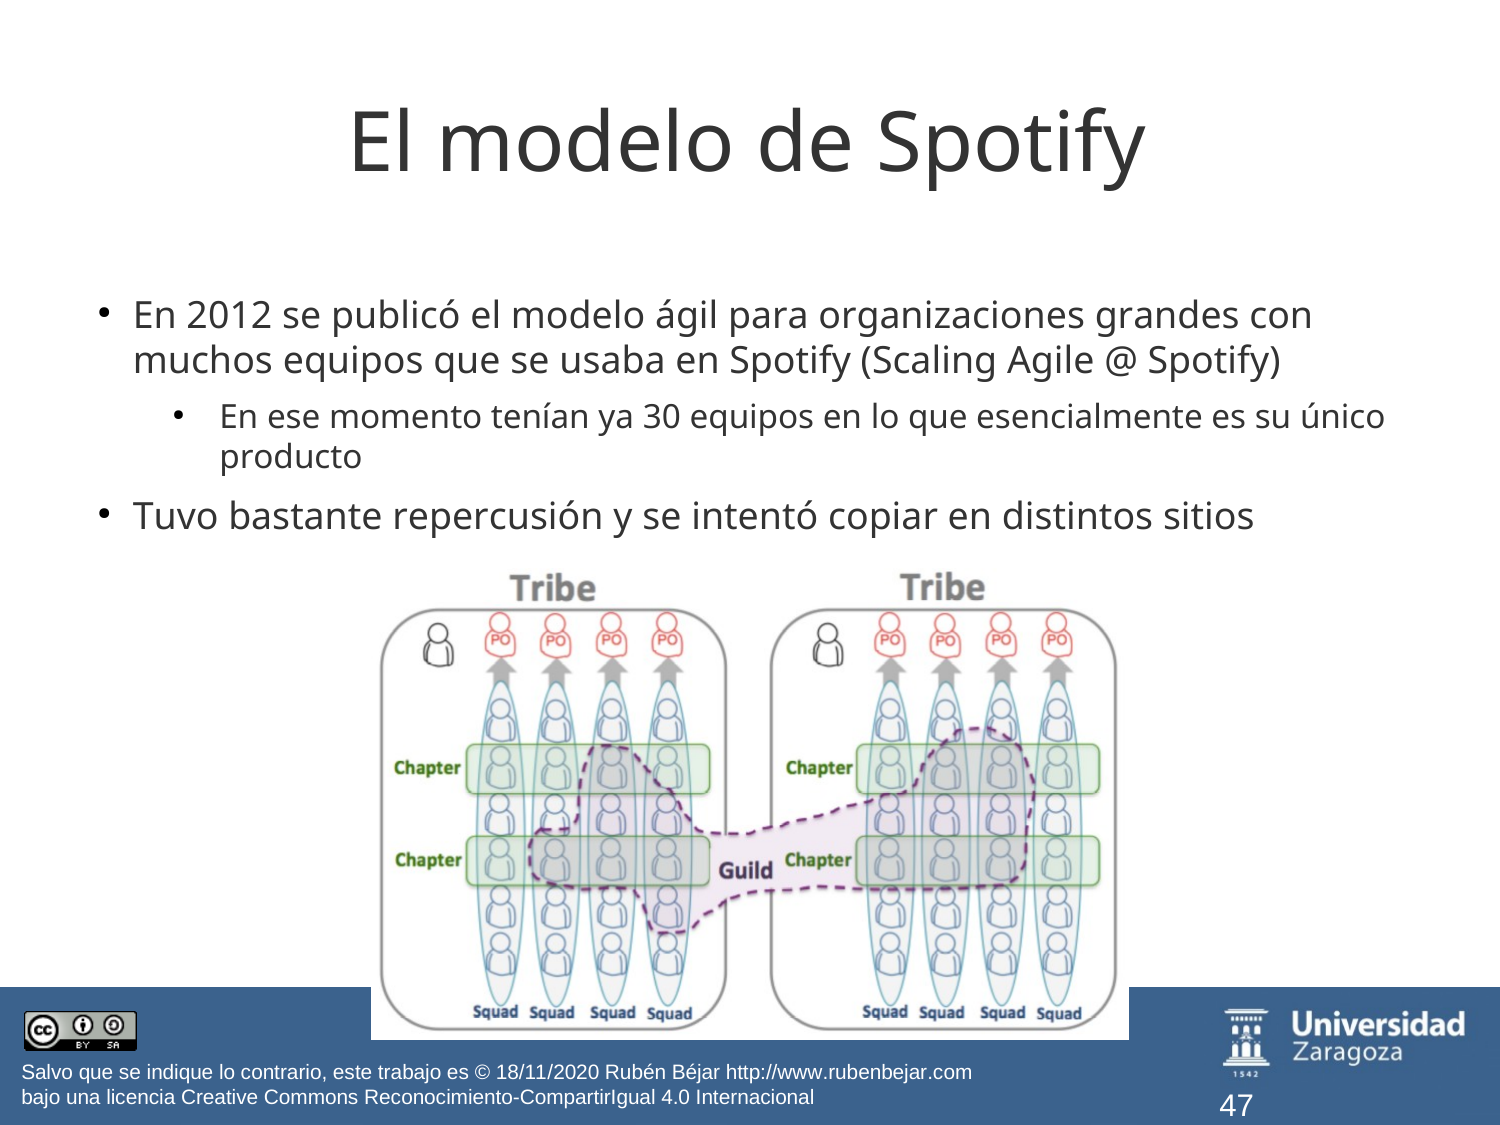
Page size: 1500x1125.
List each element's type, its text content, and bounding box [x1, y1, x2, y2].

list En 2012 se publicó el modelo ágil para organizaciones grandes con muchos equipos que se usaba en Spotify (Scaling Agile @ Spotify) En ese momento tenían ya 30 equipos en lo que esencialmente es su único producto Tuvo bastante repercusión y se intentó copiar en distintos sitios [82, 283, 1418, 957]
title El modelo de Spotify [74, 20, 1420, 257]
picture [0, 568, 1500, 1125]
